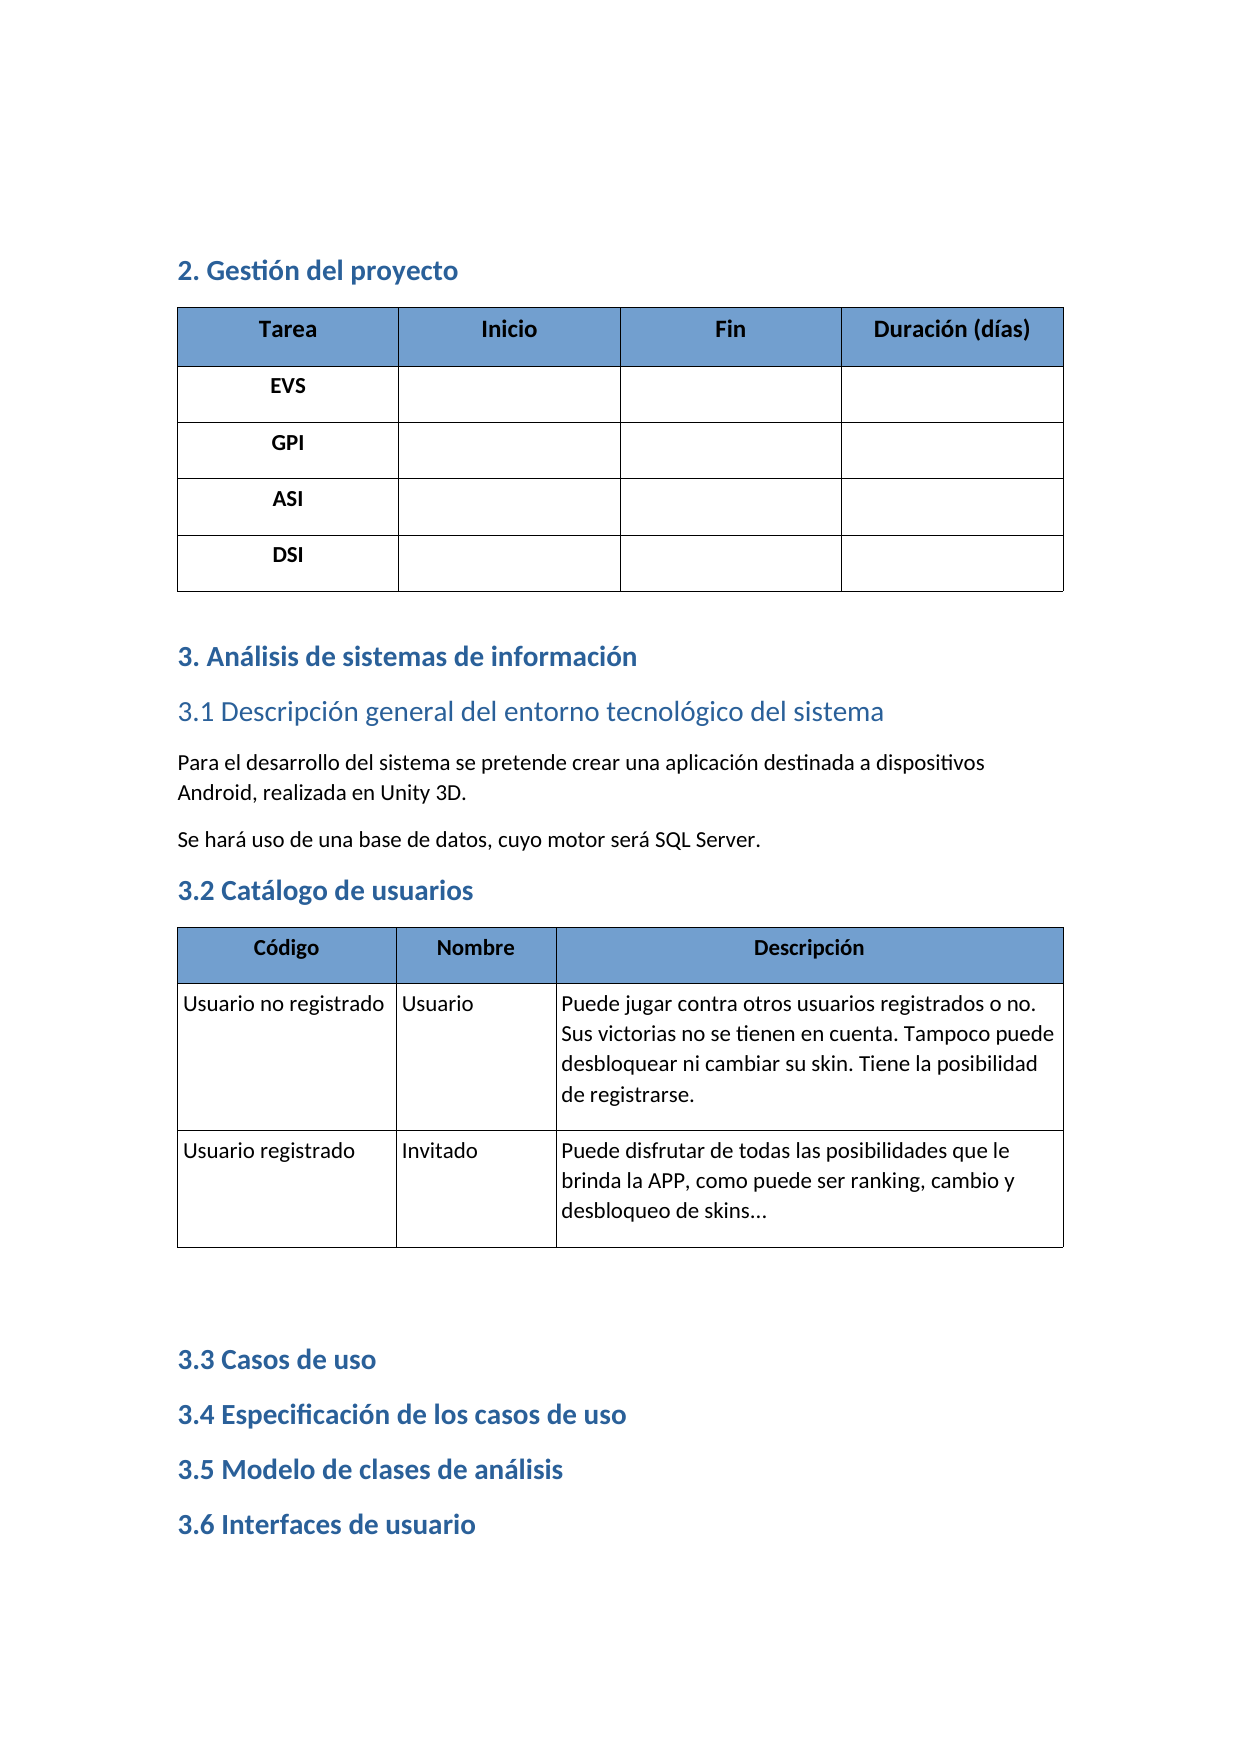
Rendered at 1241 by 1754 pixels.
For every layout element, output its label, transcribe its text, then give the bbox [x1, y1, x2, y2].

table_cell GPI [178, 423, 398, 478]
text 3.2 Catálogo de usuarios [177, 872, 1063, 908]
text Para el desarrollo del sistema se pretende crear una aplicación destinada a dispositivos Android, realizada en Unity 3D. [177, 748, 1063, 806]
text 2. Gestión del proyecto [177, 252, 1063, 288]
table_cell [621, 367, 841, 422]
table_cell ASI [178, 479, 398, 534]
text 3.4 Especificación de los casos de uso [177, 1396, 1063, 1431]
table_cell [621, 536, 841, 591]
table_header Nombre [397, 928, 556, 983]
table_header Duración (días) [842, 308, 1063, 366]
text Se hará uso de una base de datos, cuyo motor será SQL Server. [177, 825, 1063, 853]
table_cell DSI [178, 536, 398, 591]
table_header Tarea [178, 308, 398, 366]
table_cell [399, 479, 620, 534]
table_cell [621, 479, 841, 534]
table_cell [399, 367, 620, 422]
table_header Fin [621, 308, 841, 366]
text 3.5 Modelo de clases de análisis [177, 1451, 1063, 1487]
table_cell [399, 536, 620, 591]
text 3. Análisis de sistemas de información [177, 638, 1063, 673]
table_header Descripción [557, 928, 1063, 983]
table_cell Usuario [397, 984, 556, 1130]
table_cell [621, 423, 841, 478]
table_cell [399, 423, 620, 478]
table_header Inicio [399, 308, 620, 366]
table_cell Usuario registrado [178, 1131, 396, 1247]
table_cell Usuario no registrado [178, 984, 396, 1130]
table_cell [842, 479, 1063, 534]
table_cell Invitado [397, 1131, 556, 1247]
table_header Código [178, 928, 396, 983]
text 3.6 Interfaces de usuario [177, 1506, 1063, 1542]
text 3.1 Descripción general del entorno tecnológico del sistema [177, 693, 1063, 728]
table_cell EVS [178, 367, 398, 422]
text 3.3 Casos de uso [177, 1341, 1063, 1376]
table_cell [842, 536, 1063, 591]
table_cell [842, 423, 1063, 478]
table_cell Puede disfrutar de todas las posibilidades que le brinda la APP, como puede ser ranking, cambio y desbloqueo de skins... [557, 1131, 1063, 1247]
table_cell Puede jugar contra otros usuarios registrados o no. Sus victorias no se tienen en cuenta. Tampoco puede desbloquear ni cambiar su skin. Tiene la posibilidad de registrarse. [557, 984, 1063, 1130]
table_cell [842, 367, 1063, 422]
